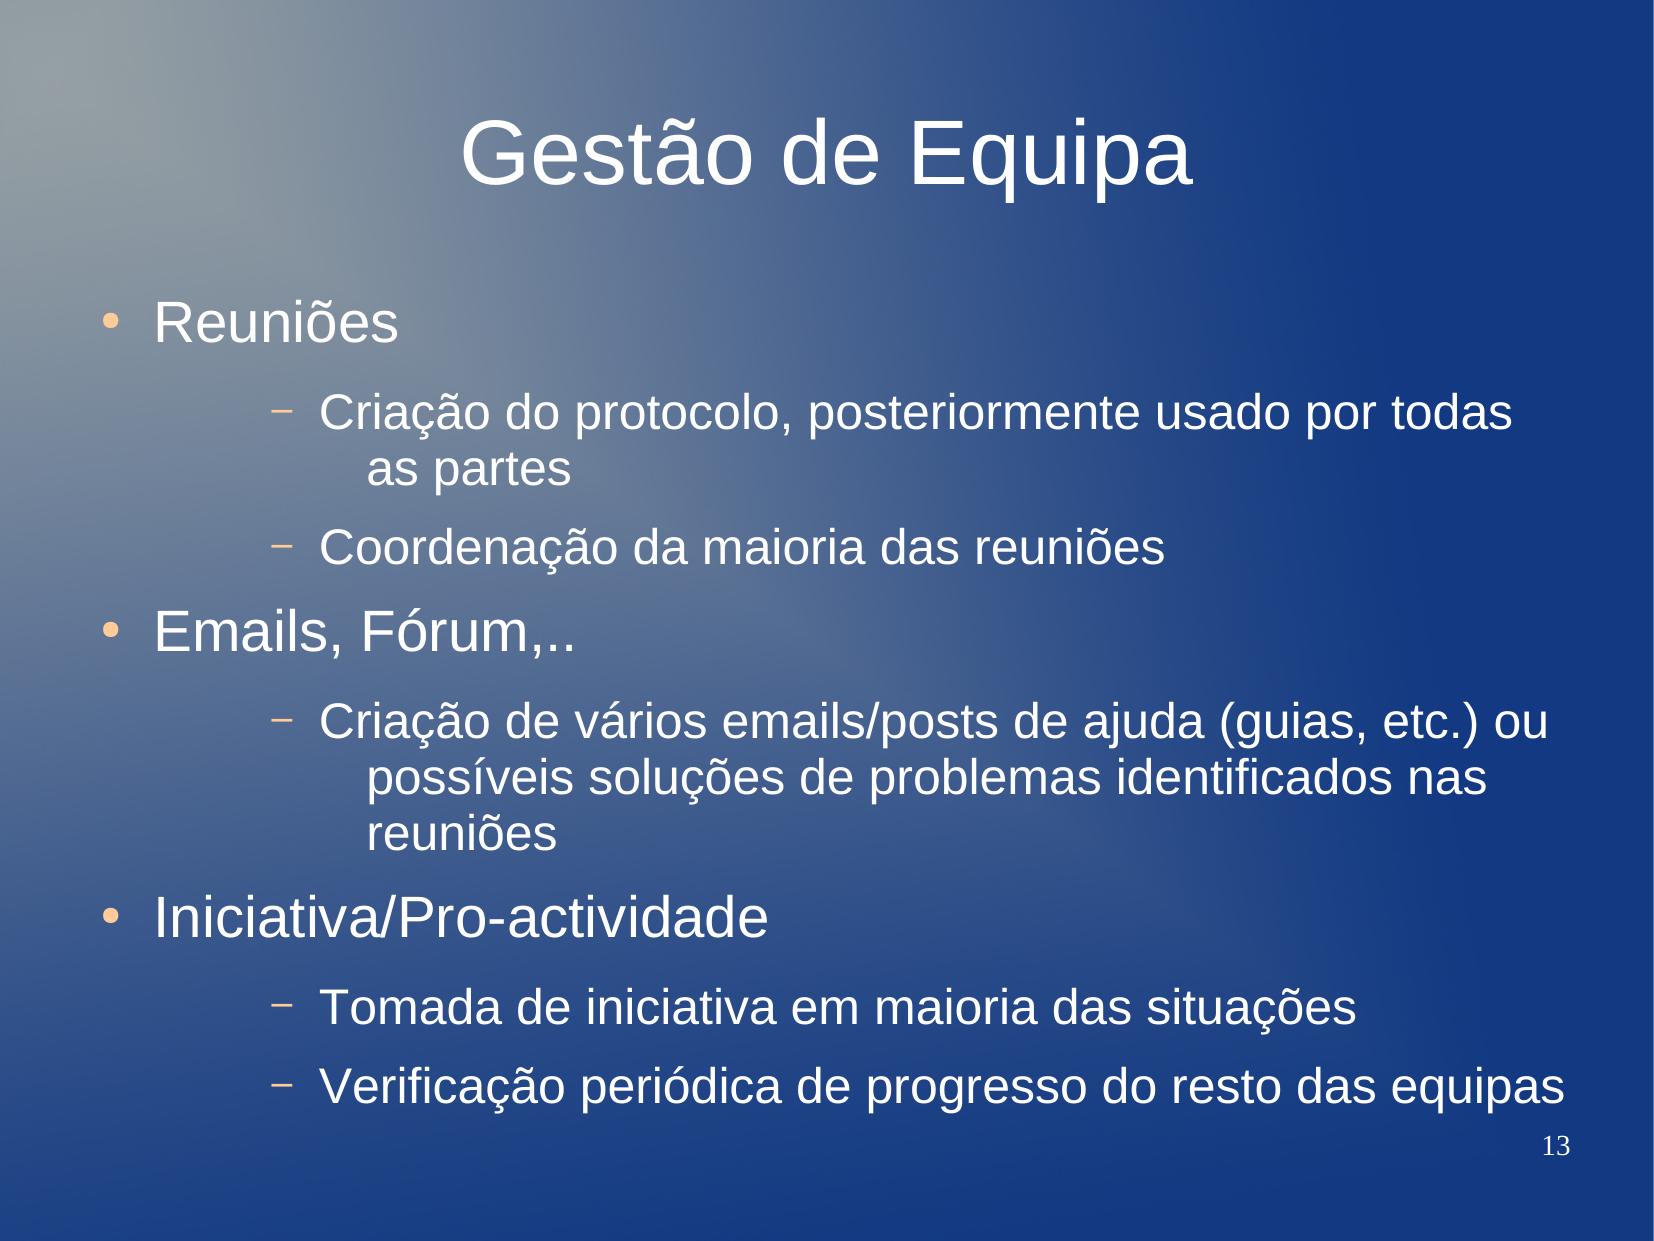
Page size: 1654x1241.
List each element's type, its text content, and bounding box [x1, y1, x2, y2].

picture [0, 0, 1654, 1241]
list Reuniões Criação do protocolo, posteriormente usado por todas as partes Coordenação da maioria das reuniões Emails, Fórum,.. Criação de vários emails/posts de ajuda (guias, etc.) ou possíveis soluções de problemas identificados nas reuniões Iniciativa/Pro-actividade Tomada de iniciativa em maioria das situações Verificação periódica de progresso do resto das equipas [82, 290, 1571, 1213]
title Gestão de Equipa [82, 49, 1571, 257]
